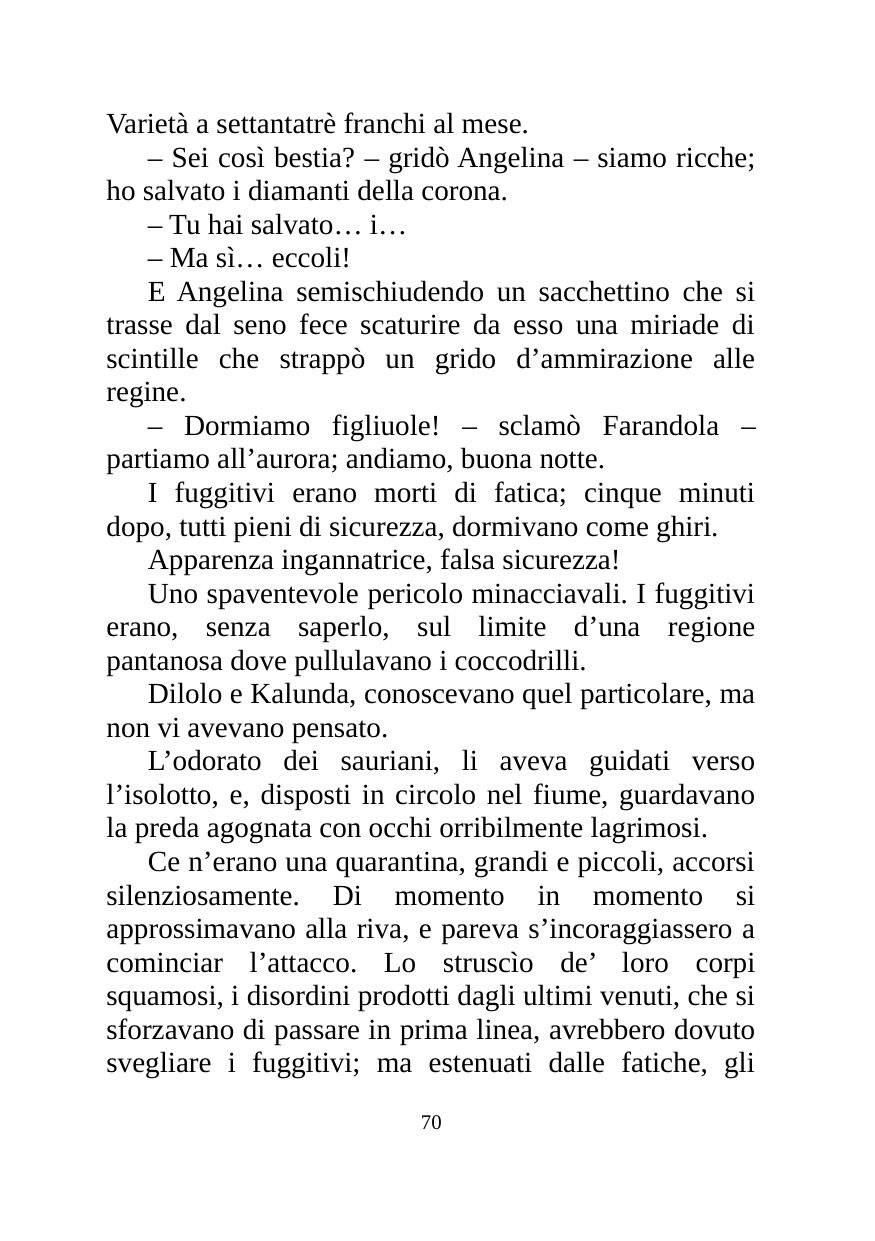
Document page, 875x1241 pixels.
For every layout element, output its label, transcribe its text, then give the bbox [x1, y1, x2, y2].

text E Angelina semischiudendo un sacchettino che si trasse dal seno fece scaturire da esso una miriade di scintille che strappò un grido d’ammirazione alle regine. [106, 274, 756, 408]
text – Sei così bestia? – gridò Angelina – siamo ricche; ho salvato i diamanti della corona. [106, 140, 756, 207]
text – Ma sì… eccoli! [106, 240, 756, 274]
text Varietà a settantatrè franchi al mese. [106, 106, 756, 140]
text – Dormiamo figliuole! – sclamò Farandola – partiamo all’aurora; andiamo, buona notte. [106, 408, 756, 475]
text – Tu hai salvato… i… [106, 207, 756, 240]
text L’odorato dei sauriani, li aveva guidati verso l’isolotto, e, disposti in circolo nel fiume, guardavano la preda agognata con occhi orribilmente lagrimosi. [106, 743, 756, 844]
text Uno spaventevole pericolo minacciavali. I fuggitivi erano, senza saperlo, sul limite d’una regione pantanosa dove pullulavano i coccodrilli. [106, 576, 756, 676]
text I fuggitivi erano morti di fatica; cinque minuti dopo, tutti pieni di sicurezza, dormivano come ghiri. [106, 475, 756, 542]
text Dilolo e Kalunda, conoscevano quel particolare, ma non vi avevano pensato. [106, 676, 756, 743]
text Apparenza ingannatrice, falsa sicurezza! [106, 542, 756, 576]
text Ce n’erano una quarantina, grandi e piccoli, accorsi silenziosamente. Di momento in momento si approssimavano alla riva, e pareva s’incoraggiassero a cominciar l’attacco. Lo struscìo de’ loro corpi squamosi, i disordini prodotti dagli ultimi venuti, che si sforzavano di passare in prima linea, avrebbero dovuto svegliare i fuggitivi; ma estenuati dalle fatiche, gli [106, 844, 756, 1079]
